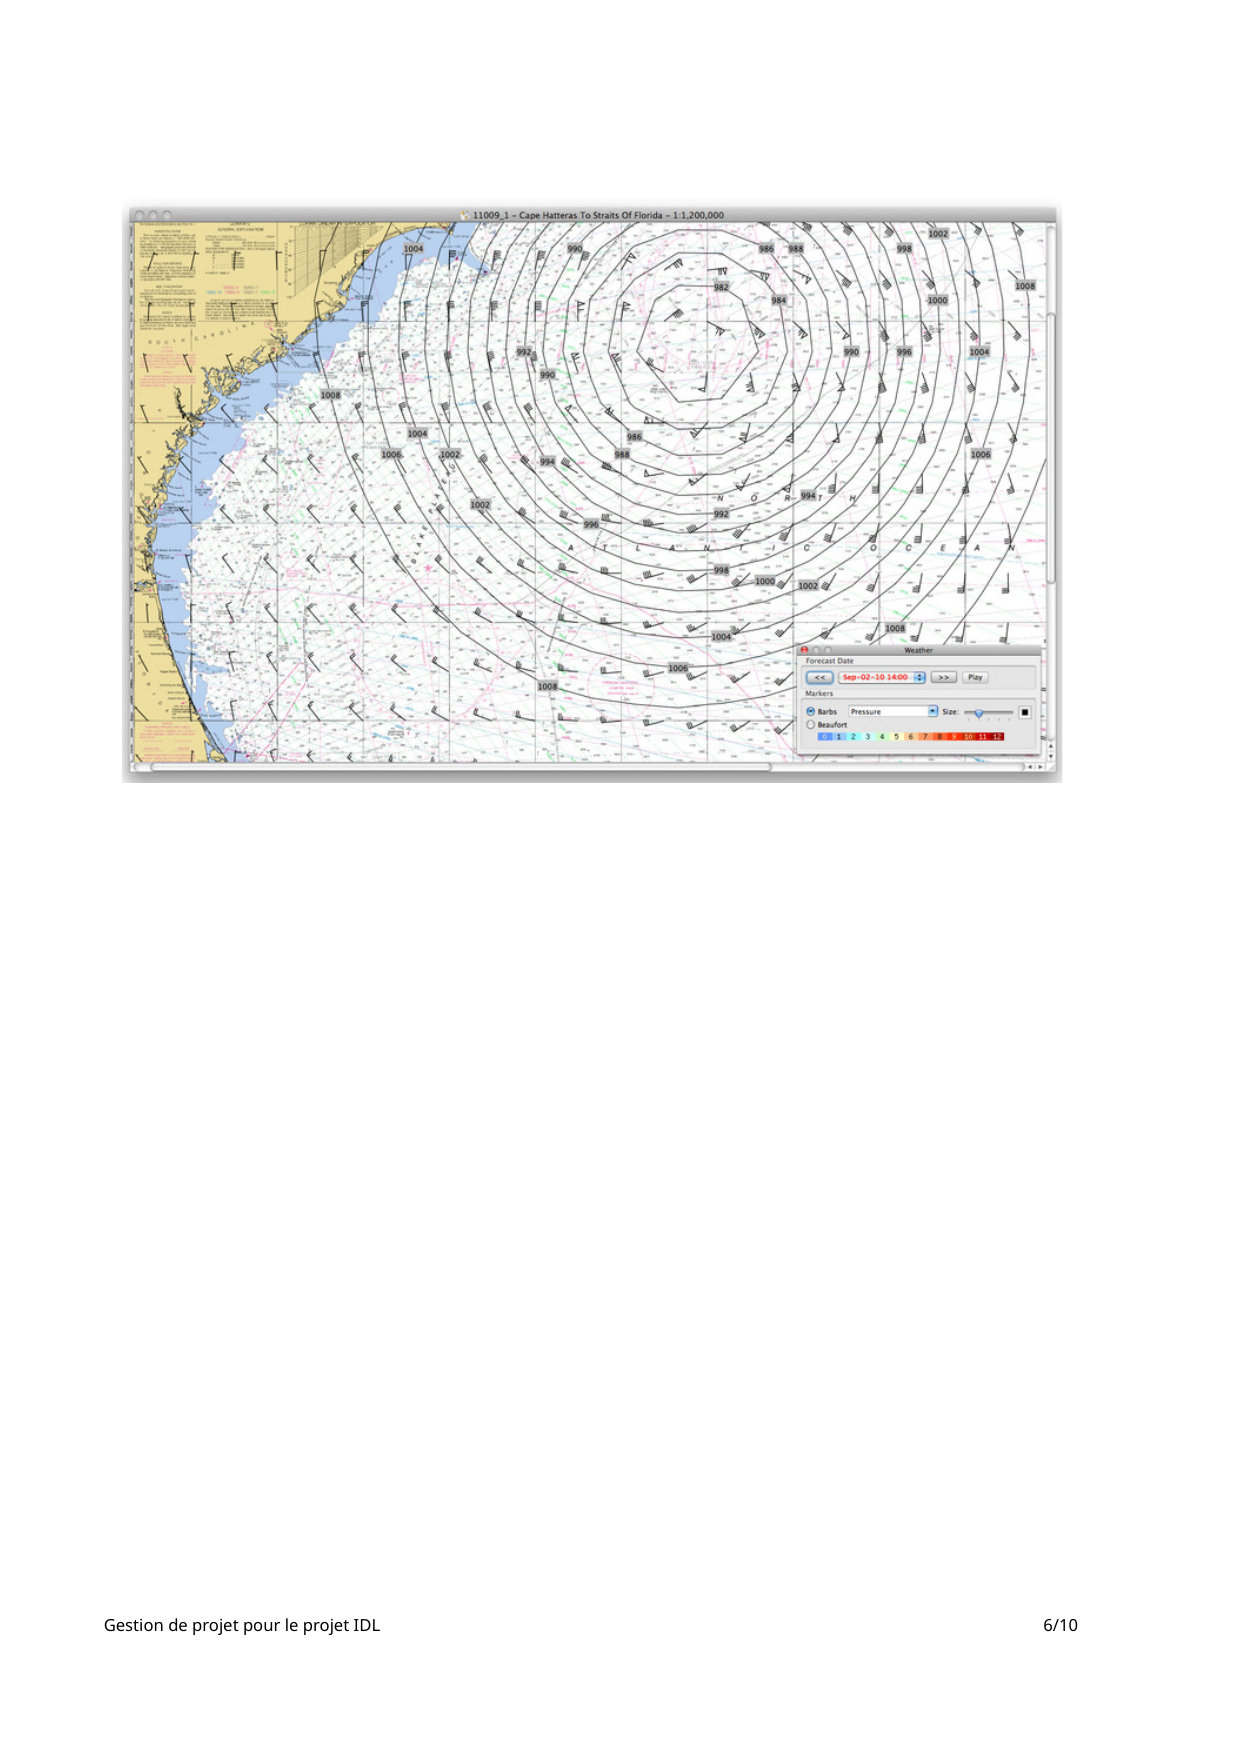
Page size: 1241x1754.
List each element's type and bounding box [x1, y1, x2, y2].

picture [122, 195, 1063, 783]
text [103, 176, 1078, 801]
